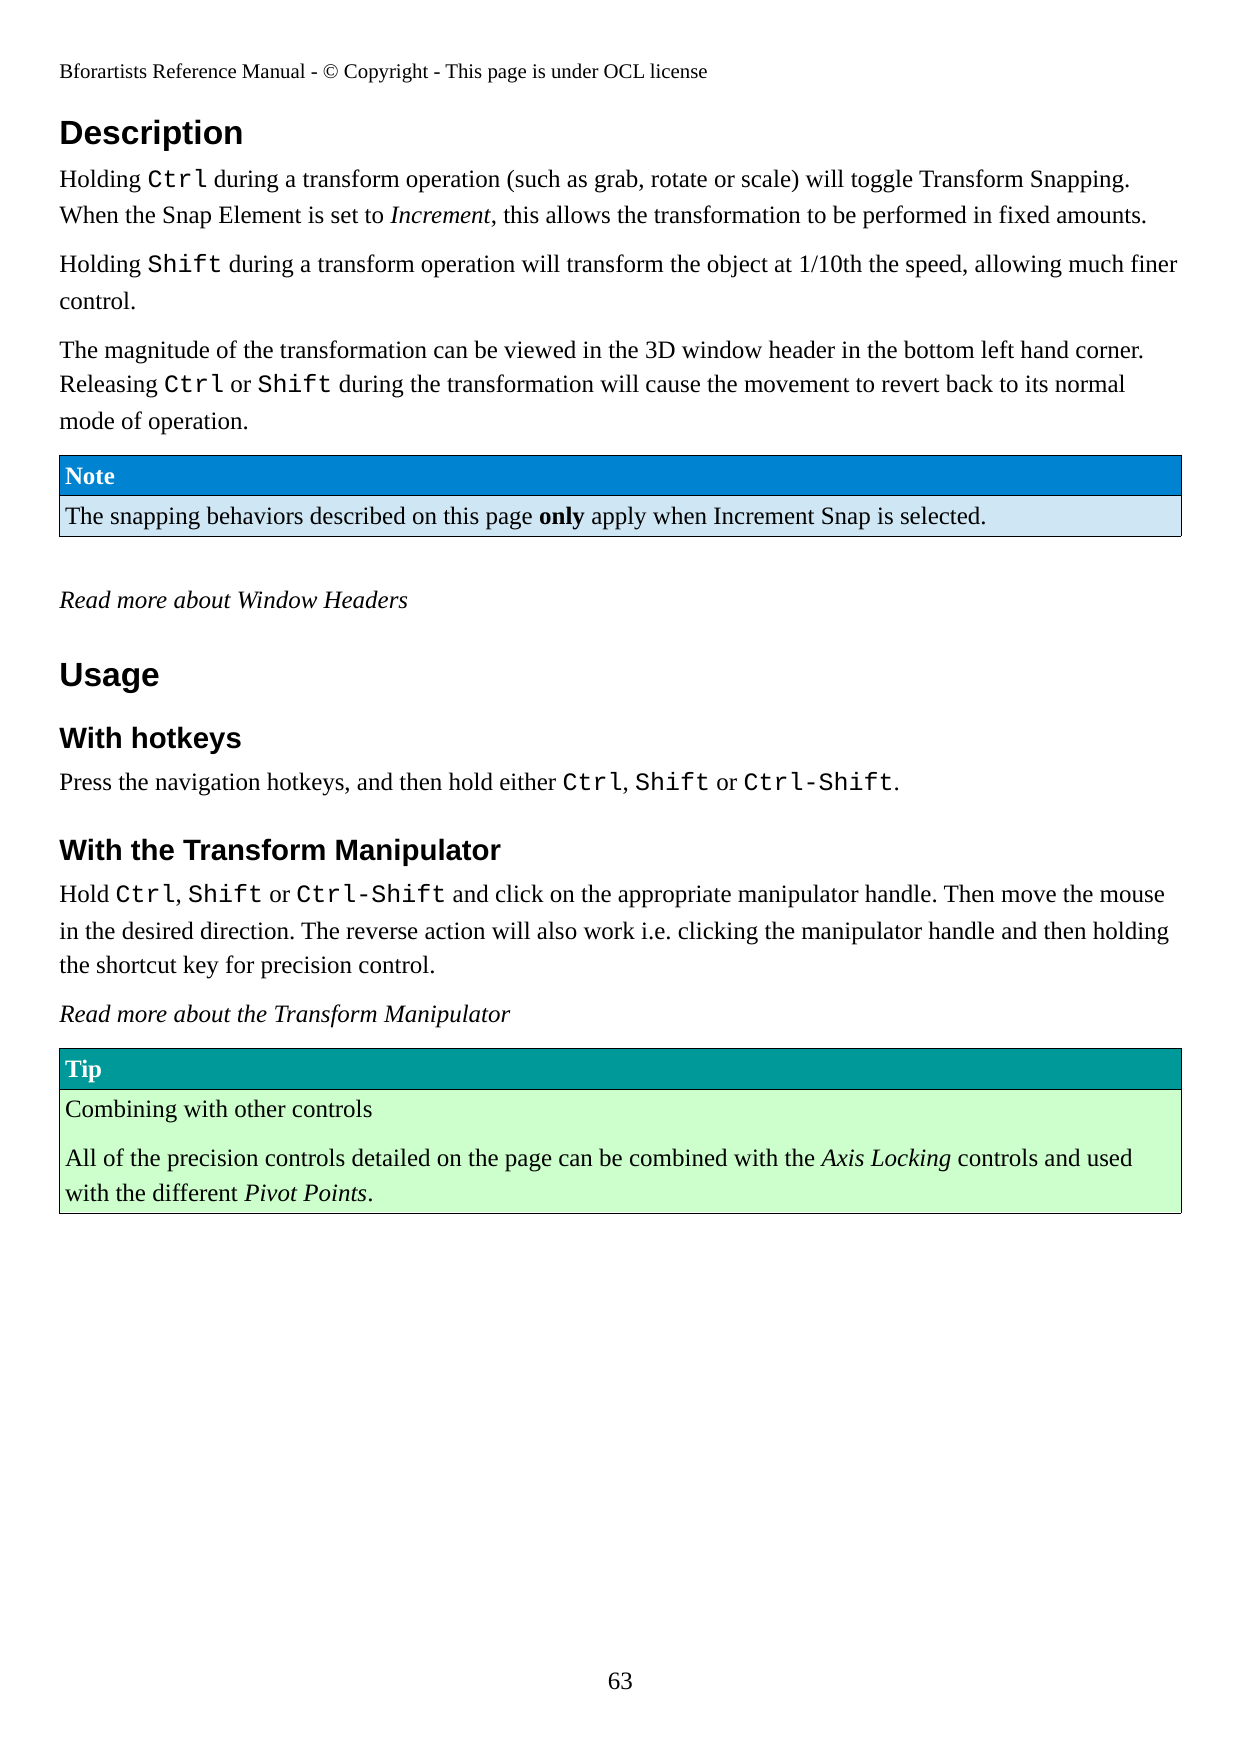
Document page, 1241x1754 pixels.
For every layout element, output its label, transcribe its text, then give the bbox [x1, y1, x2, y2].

text Read more about the Transform Manipulator [59, 999, 1181, 1028]
text Read more about Window Headers [59, 585, 1181, 614]
table_header Tip [60, 1049, 1181, 1089]
text Press the navigation hotkeys, and then hold either Ctrl, Shift or Ctrl-Shift. [59, 767, 1181, 798]
text Holding Ctrl during a transform operation (such as grab, rotate or scale) will toggle Transform Snapping. When the Snap Element is set to Increment, this allows the transformation to be performed in fixed amounts. [59, 164, 1181, 229]
table_header Note [60, 456, 1181, 495]
subtitle With the Transform Manipulator [59, 833, 1181, 867]
table_cell The snapping behaviors described on this page only apply when Increment Snap is selected. [60, 496, 1181, 536]
subtitle With hotkeys [59, 721, 1181, 754]
table_cell Combining with other controls All of the precision controls detailed on the page can be combined with the Axis Locking controls and used with the different Pivot Points. [60, 1090, 1181, 1212]
subtitle Usage [59, 655, 1181, 693]
text The magnitude of the transformation can be viewed in the 3D window header in the bottom left hand corner. Releasing Ctrl or Shift during the transformation will cause the movement to revert back to its normal mode of operation. [59, 335, 1181, 435]
text Hold Ctrl, Shift or Ctrl-Shift and click on the appropriate manipulator handle. Then move the mouse in the desired direction. The reverse action will also work i.e. clicking the manipulator handle and then holding the shortcut key for precision control. [59, 879, 1181, 979]
text Holding Shift during a transform operation will transform the object at 1/10th the speed, allowing much finer control. [59, 249, 1181, 315]
subtitle Description [59, 113, 1181, 151]
